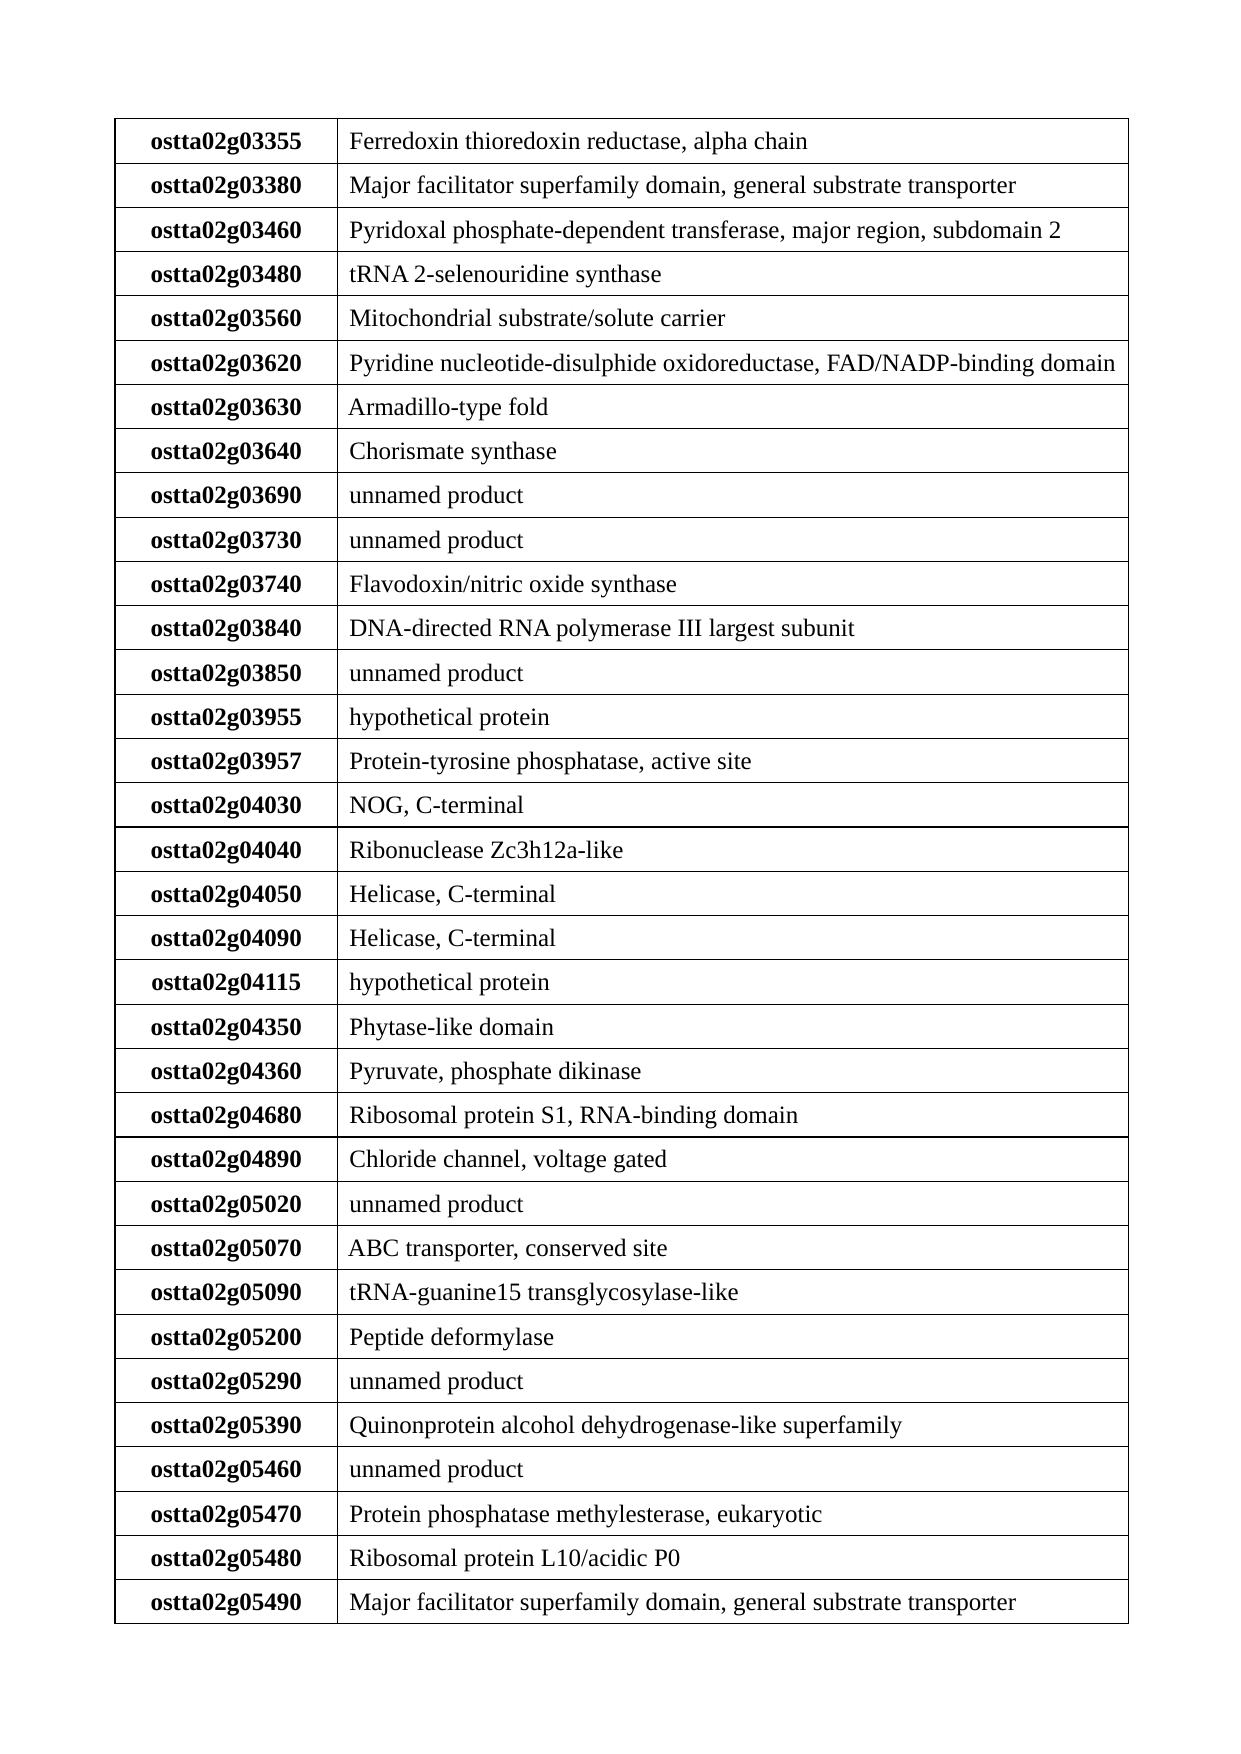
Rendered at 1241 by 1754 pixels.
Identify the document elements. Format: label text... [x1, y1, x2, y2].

table_cell tRNA 2-selenouridine synthase [338, 252, 1128, 295]
table_cell [1129, 207, 1240, 251]
table_cell ostta02g03840 [116, 606, 337, 649]
table_cell ostta02g04680 [116, 1093, 337, 1136]
table_cell [1129, 649, 1240, 694]
table_cell [1129, 1314, 1240, 1358]
table_cell [1129, 1092, 1240, 1136]
table_cell [1129, 1491, 1240, 1535]
table_cell Mitochondrial substrate/solute carrier [338, 296, 1128, 339]
table_cell ostta02g03957 [116, 739, 337, 782]
table_cell Ribosomal protein S1, RNA-binding domain [338, 1093, 1128, 1136]
table_cell [1129, 163, 1240, 207]
table_cell Peptide deformylase [338, 1315, 1128, 1358]
table_cell unnamed product [338, 1359, 1128, 1402]
table_cell [1129, 1269, 1240, 1313]
table_cell Helicase, C-terminal [338, 872, 1128, 915]
table_cell ostta02g03620 [116, 341, 337, 384]
table_cell ostta02g04350 [116, 1005, 337, 1048]
table_cell ostta02g03355 [116, 119, 337, 162]
table_cell ABC transporter, conserved site [338, 1226, 1128, 1269]
table_cell [1129, 826, 1240, 871]
table_cell [1129, 1048, 1240, 1092]
table_cell [1129, 384, 1240, 428]
table_cell hypothetical protein [338, 695, 1128, 738]
table_cell [1129, 959, 1240, 1003]
table_cell [1129, 340, 1240, 384]
table_cell ostta02g03560 [116, 296, 337, 339]
table_cell ostta02g03730 [116, 518, 337, 561]
table_cell Chloride channel, voltage gated [338, 1138, 1128, 1181]
table_cell Chorismate synthase [338, 429, 1128, 472]
table_cell Phytase-like domain [338, 1005, 1128, 1048]
table_cell ostta02g04090 [116, 916, 337, 959]
table_cell Pyridine nucleotide-disulphide oxidoreductase, FAD/NADP-binding domain [338, 341, 1128, 384]
table_cell ostta02g03690 [116, 473, 337, 517]
table_cell ostta02g03740 [116, 562, 337, 605]
table_cell [1129, 782, 1240, 826]
table_cell [1129, 915, 1240, 959]
table_cell unnamed product [338, 1447, 1128, 1491]
table_cell ostta02g05070 [116, 1226, 337, 1269]
table_cell [1129, 1136, 1240, 1181]
table_cell [1129, 694, 1240, 738]
table_cell unnamed product [338, 518, 1128, 561]
table_cell ostta02g05390 [116, 1403, 337, 1446]
table_cell Protein-tyrosine phosphatase, active site [338, 739, 1128, 782]
table_cell [1129, 1225, 1240, 1269]
table_cell Flavodoxin/nitric oxide synthase [338, 562, 1128, 605]
table_cell [1129, 1446, 1240, 1491]
table_cell ostta02g04040 [116, 828, 337, 871]
table_cell unnamed product [338, 473, 1128, 517]
table_cell ostta02g05490 [116, 1580, 337, 1623]
table_cell [1129, 118, 1240, 162]
table_cell ostta02g03850 [116, 650, 337, 694]
table_cell [1129, 428, 1240, 472]
table_cell [1129, 1004, 1240, 1048]
table_cell ostta02g03640 [116, 429, 337, 472]
table_cell Pyruvate, phosphate dikinase [338, 1049, 1128, 1092]
table_cell ostta02g03460 [116, 208, 337, 251]
table_cell ostta02g04050 [116, 872, 337, 915]
table_cell [1129, 517, 1240, 561]
table_cell Ferredoxin thioredoxin reductase, alpha chain [338, 119, 1128, 162]
table_cell ostta02g05460 [116, 1447, 337, 1491]
table_cell [1129, 738, 1240, 782]
table_cell [1129, 1402, 1240, 1446]
table_cell unnamed product [338, 1182, 1128, 1225]
table_cell [1129, 871, 1240, 915]
table_cell [1129, 605, 1240, 649]
table_cell ostta02g03630 [116, 385, 337, 428]
table_cell [1129, 561, 1240, 605]
table_cell hypothetical protein [338, 960, 1128, 1003]
table_cell [1129, 1535, 1240, 1579]
table_cell [1129, 295, 1240, 339]
table_cell tRNA-guanine15 transglycosylase-like [338, 1270, 1128, 1313]
table_cell Major facilitator superfamily domain, general substrate transporter [338, 164, 1128, 207]
table_cell [1129, 472, 1240, 517]
table_cell ostta02g05290 [116, 1359, 337, 1402]
table_cell DNA-directed RNA polymerase III largest subunit [338, 606, 1128, 649]
table_cell [1129, 251, 1240, 295]
table_cell ostta02g04890 [116, 1138, 337, 1181]
table_cell Helicase, C-terminal [338, 916, 1128, 959]
table_cell ostta02g03380 [116, 164, 337, 207]
table_cell ostta02g05480 [116, 1536, 337, 1579]
table_cell Ribonuclease Zc3h12a-like [338, 828, 1128, 871]
table_cell ostta02g03480 [116, 252, 337, 295]
table_cell NOG, C-terminal [338, 783, 1128, 826]
table_cell Ribosomal protein L10/acidic P0 [338, 1536, 1128, 1579]
table_cell [1129, 1181, 1240, 1225]
table_cell Quinonprotein alcohol dehydrogenase-like superfamily [338, 1403, 1128, 1446]
table_cell ostta02g05470 [116, 1492, 337, 1535]
table_cell ostta02g05020 [116, 1182, 337, 1225]
table_cell ostta02g05090 [116, 1270, 337, 1313]
table_cell Protein phosphatase methylesterase, eukaryotic [338, 1492, 1128, 1535]
table_cell [1129, 1358, 1240, 1402]
table_cell ostta02g04360 [116, 1049, 337, 1092]
table_cell Major facilitator superfamily domain, general substrate transporter [338, 1580, 1128, 1623]
table_cell ostta02g04030 [116, 783, 337, 826]
table_cell Armadillo-type fold [338, 385, 1128, 428]
table_cell unnamed product [338, 650, 1128, 694]
table_cell [1129, 1579, 1240, 1623]
table_cell ostta02g04115 [116, 960, 337, 1003]
table_cell ostta02g03955 [116, 695, 337, 738]
table_cell ostta02g05200 [116, 1315, 337, 1358]
table_cell Pyridoxal phosphate-dependent transferase, major region, subdomain 2 [338, 208, 1128, 251]
